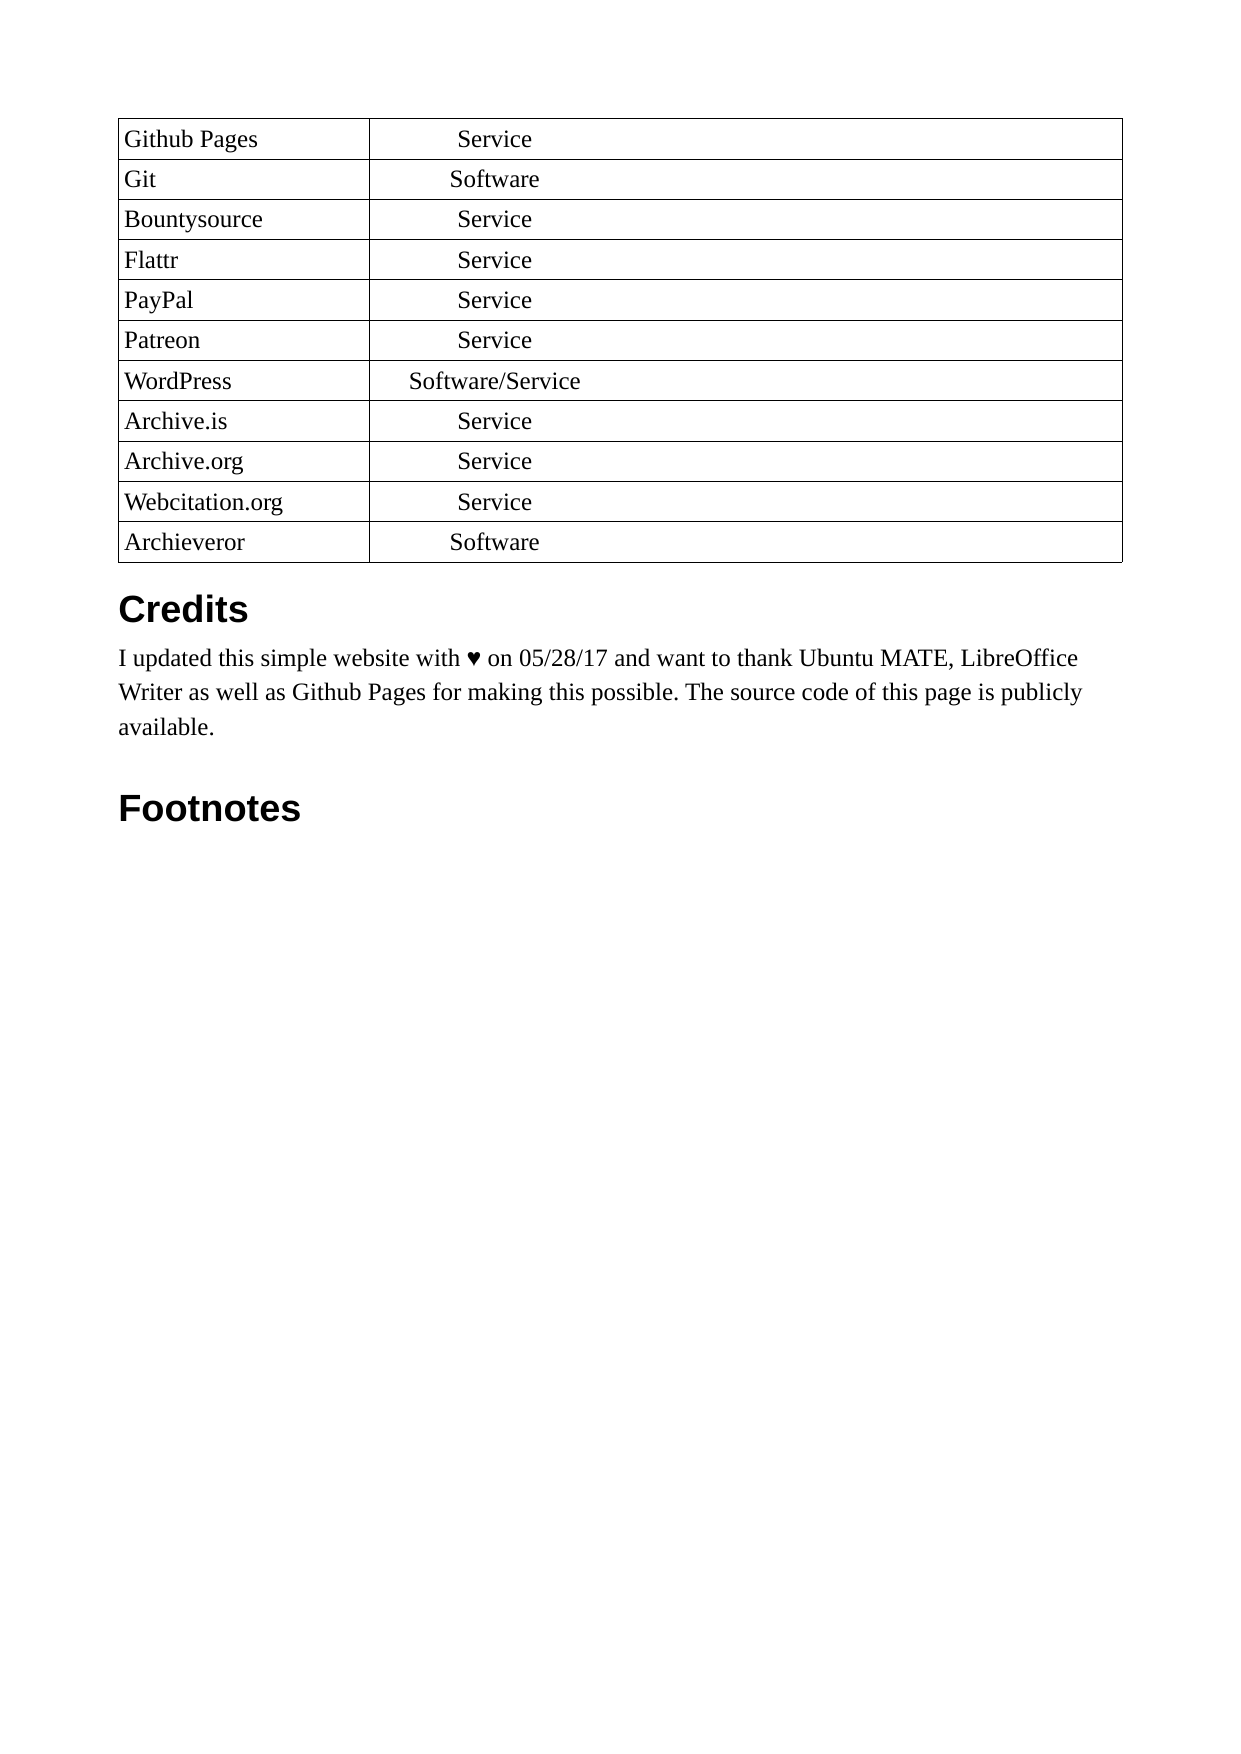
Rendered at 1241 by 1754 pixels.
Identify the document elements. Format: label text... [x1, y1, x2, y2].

table_cell [871, 280, 1122, 320]
table_cell Service [370, 321, 620, 360]
table_cell [871, 119, 1122, 158]
table_cell Bountysource [119, 200, 369, 239]
table_cell [620, 401, 871, 441]
subtitle Credits [118, 587, 1122, 630]
table_cell [620, 240, 871, 279]
table_cell [871, 482, 1122, 521]
table_cell Git [119, 160, 369, 199]
table_cell Archive.org [119, 442, 369, 481]
table_cell Service [370, 482, 620, 521]
table_cell [871, 200, 1122, 239]
table_cell [620, 361, 871, 400]
table_cell Service [370, 401, 620, 441]
table_cell Service [370, 280, 620, 320]
table_cell [620, 119, 871, 158]
table_cell Flattr [119, 240, 369, 279]
subtitle Footnotes [118, 786, 1122, 829]
table_cell [620, 321, 871, 360]
table_cell Service [370, 200, 620, 239]
table_cell [620, 160, 871, 199]
table_cell [620, 200, 871, 239]
table_cell Patreon [119, 321, 369, 360]
table_cell [620, 280, 871, 320]
table_cell [871, 361, 1122, 400]
table_cell [871, 321, 1122, 360]
table_cell [871, 442, 1122, 481]
table_cell WordPress [119, 361, 369, 400]
table_cell [620, 482, 871, 521]
table_cell Webcitation.org [119, 482, 369, 521]
table_cell Archieveror [119, 522, 369, 562]
text I updated this simple website with ♥ on 05/28/17 and want to thank Ubuntu MATE, LibreOffice Writer as well as Github Pages for making this possible. The source code of this page is publicly available. [118, 643, 1122, 741]
table_cell [620, 522, 871, 562]
table_cell [620, 442, 871, 481]
table_cell Github Pages [119, 119, 369, 158]
table_cell PayPal [119, 280, 369, 320]
table_cell Software/Service [370, 361, 620, 400]
table_cell [871, 240, 1122, 279]
table_cell Service [370, 442, 620, 481]
table_cell [871, 522, 1122, 562]
table_cell Service [370, 240, 620, 279]
table_cell Archive.is [119, 401, 369, 441]
table_cell [871, 160, 1122, 199]
table_cell Software [370, 522, 620, 562]
table_cell Service [370, 119, 620, 158]
table_cell [871, 401, 1122, 441]
table_cell Software [370, 160, 620, 199]
